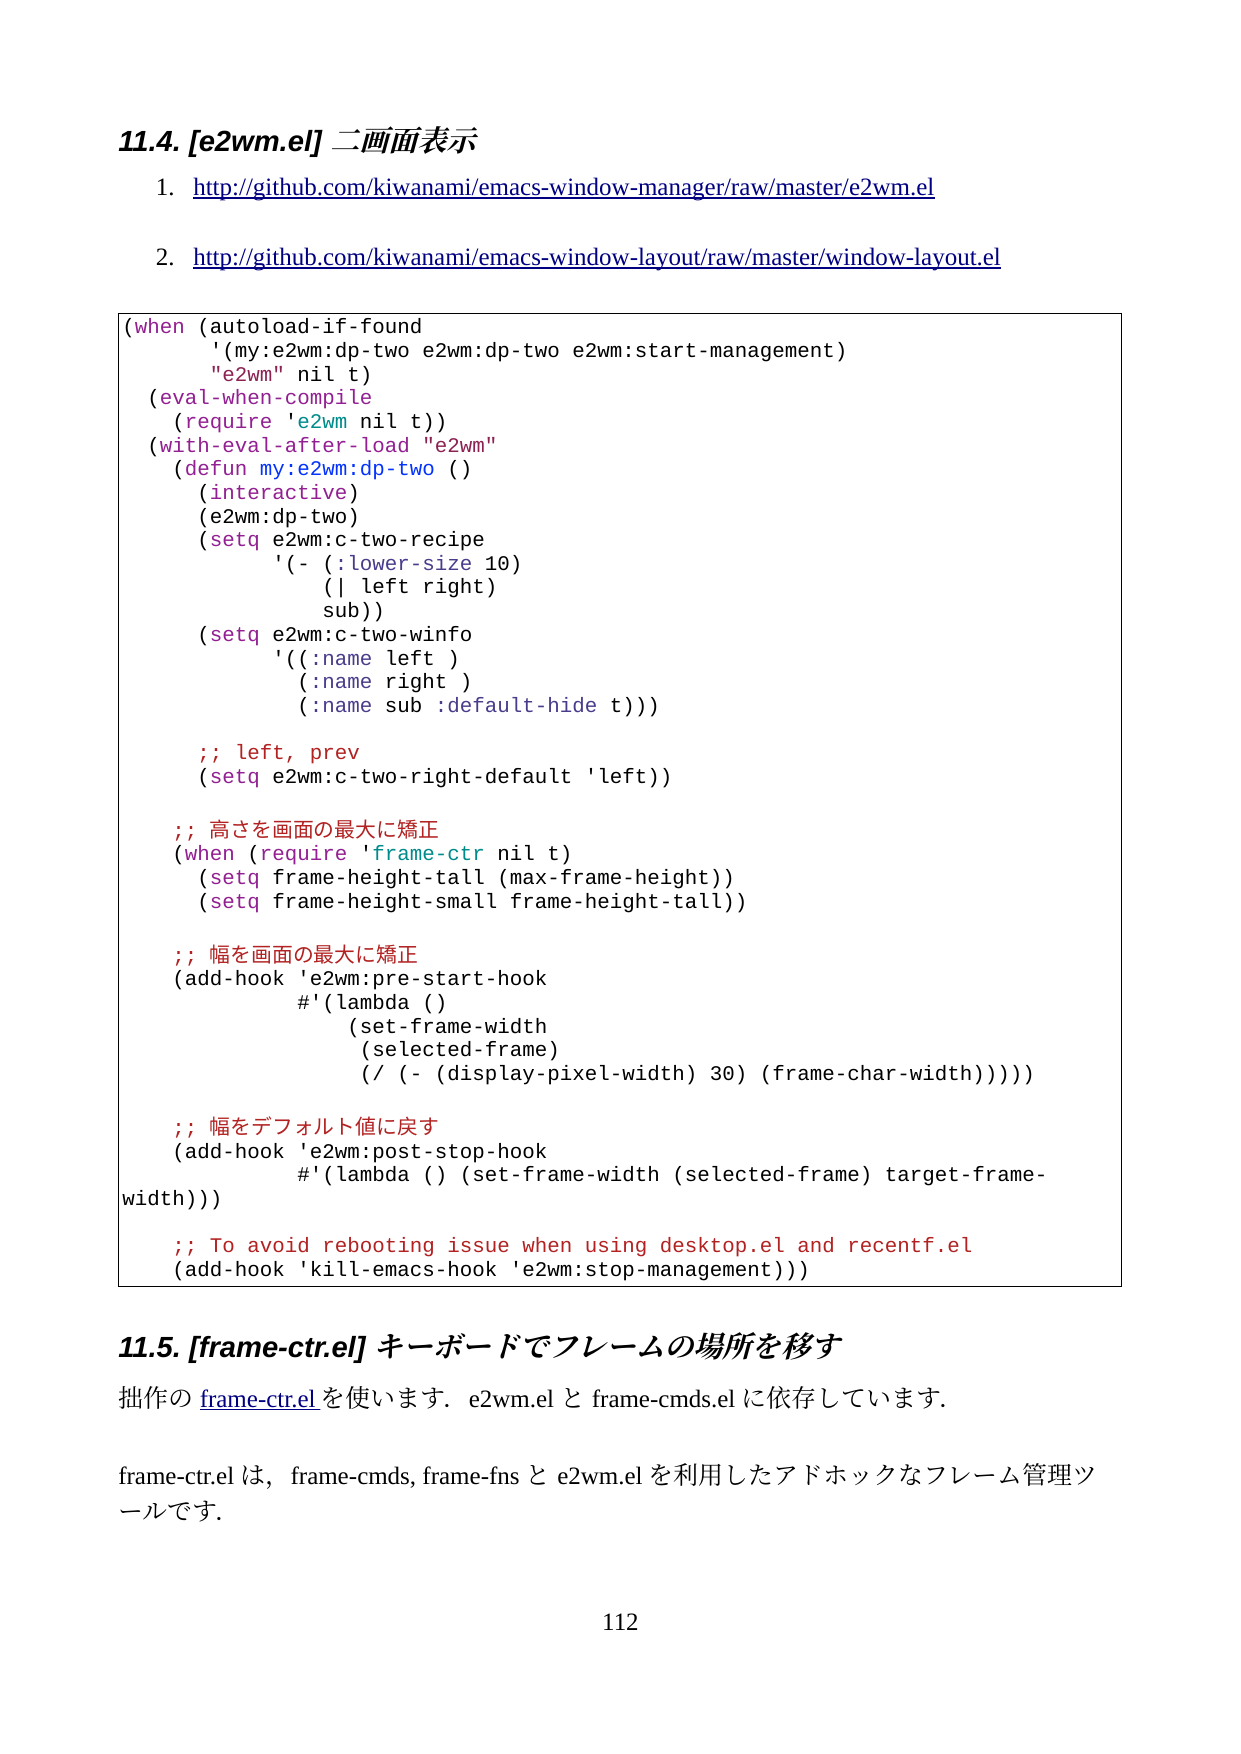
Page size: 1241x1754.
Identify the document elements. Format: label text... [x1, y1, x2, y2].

text (add-hook 'e2wm:pre-start-hook [119, 964, 1121, 988]
list http://github.com/kiwanami/emacs-window-manager/raw/master/e2wm.el [156, 172, 1122, 230]
text (eval-when-compile [119, 383, 1121, 407]
text "e2wm" nil t) [119, 360, 1121, 383]
text (set-frame-width [119, 1012, 1121, 1035]
text (e2wm:dp-two) [119, 502, 1121, 525]
subtitle [e2wm.el] 二画面表示 [118, 118, 1122, 160]
text (:name sub :default-hide t))) [119, 691, 1121, 714]
text (add-hook 'e2wm:post-stop-hook [119, 1137, 1121, 1160]
text (| left right) [119, 573, 1121, 596]
text '(my:e2wm:dp-two e2wm:dp-two e2wm:start-management) [119, 336, 1121, 360]
text (/ (- (display-pixel-width) 30) (frame-char-width))))) [119, 1059, 1121, 1083]
subtitle [frame-ctr.el] キーボードでフレームの場所を移す [118, 1324, 1122, 1366]
text (require 'e2wm nil t)) [119, 407, 1121, 431]
text (setq frame-height-tall (max-frame-height)) [119, 863, 1121, 887]
text (interactive) [119, 478, 1121, 502]
text (setq e2wm:c-two-recipe [119, 525, 1121, 549]
text (when (require 'frame-ctr nil t) [119, 839, 1121, 863]
text ;; 高さを画面の最大に矯正 [119, 809, 1121, 839]
text (setq e2wm:c-two-winfo [119, 620, 1121, 643]
text (defun my:e2wm:dp-two () [119, 454, 1121, 478]
text (selected-frame) [119, 1035, 1121, 1059]
text (setq frame-height-small frame-height-tall)) [119, 887, 1121, 910]
list http://github.com/kiwanami/emacs-window-layout/raw/master/window-layout.el [156, 242, 1122, 300]
text #'(lambda () [119, 988, 1121, 1012]
text frame-ctr.el は，frame-cmds, frame-fns と e2wm.el を利用したアドホックなフレーム管理ツールです． [118, 1456, 1122, 1556]
text (setq e2wm:c-two-right-default 'left)) [119, 762, 1121, 785]
text (when (autoload-if-found [119, 314, 1121, 336]
text '((:name left ) [119, 643, 1121, 667]
text ;; left, prev [119, 738, 1121, 762]
text '(- (:lower-size 10) [119, 549, 1121, 573]
text 拙作の frame-ctr.elを使います．e2wm.el と frame-cmds.el に依存しています． [118, 1378, 1122, 1443]
text ;; 幅をデフォルト値に戻す [119, 1106, 1121, 1137]
text ;; To avoid rebooting issue when using desktop.el and recentf.el [119, 1231, 1121, 1255]
text ;; 幅を画面の最大に矯正 [119, 934, 1121, 964]
text (with-eval-after-load "e2wm" [119, 431, 1121, 454]
text sub)) [119, 596, 1121, 620]
text (:name right ) [119, 667, 1121, 691]
text (add-hook 'kill-emacs-hook 'e2wm:stop-management))) [119, 1255, 1121, 1286]
text #'(lambda () (set-frame-width (selected-frame) target-frame-width))) [119, 1160, 1121, 1208]
